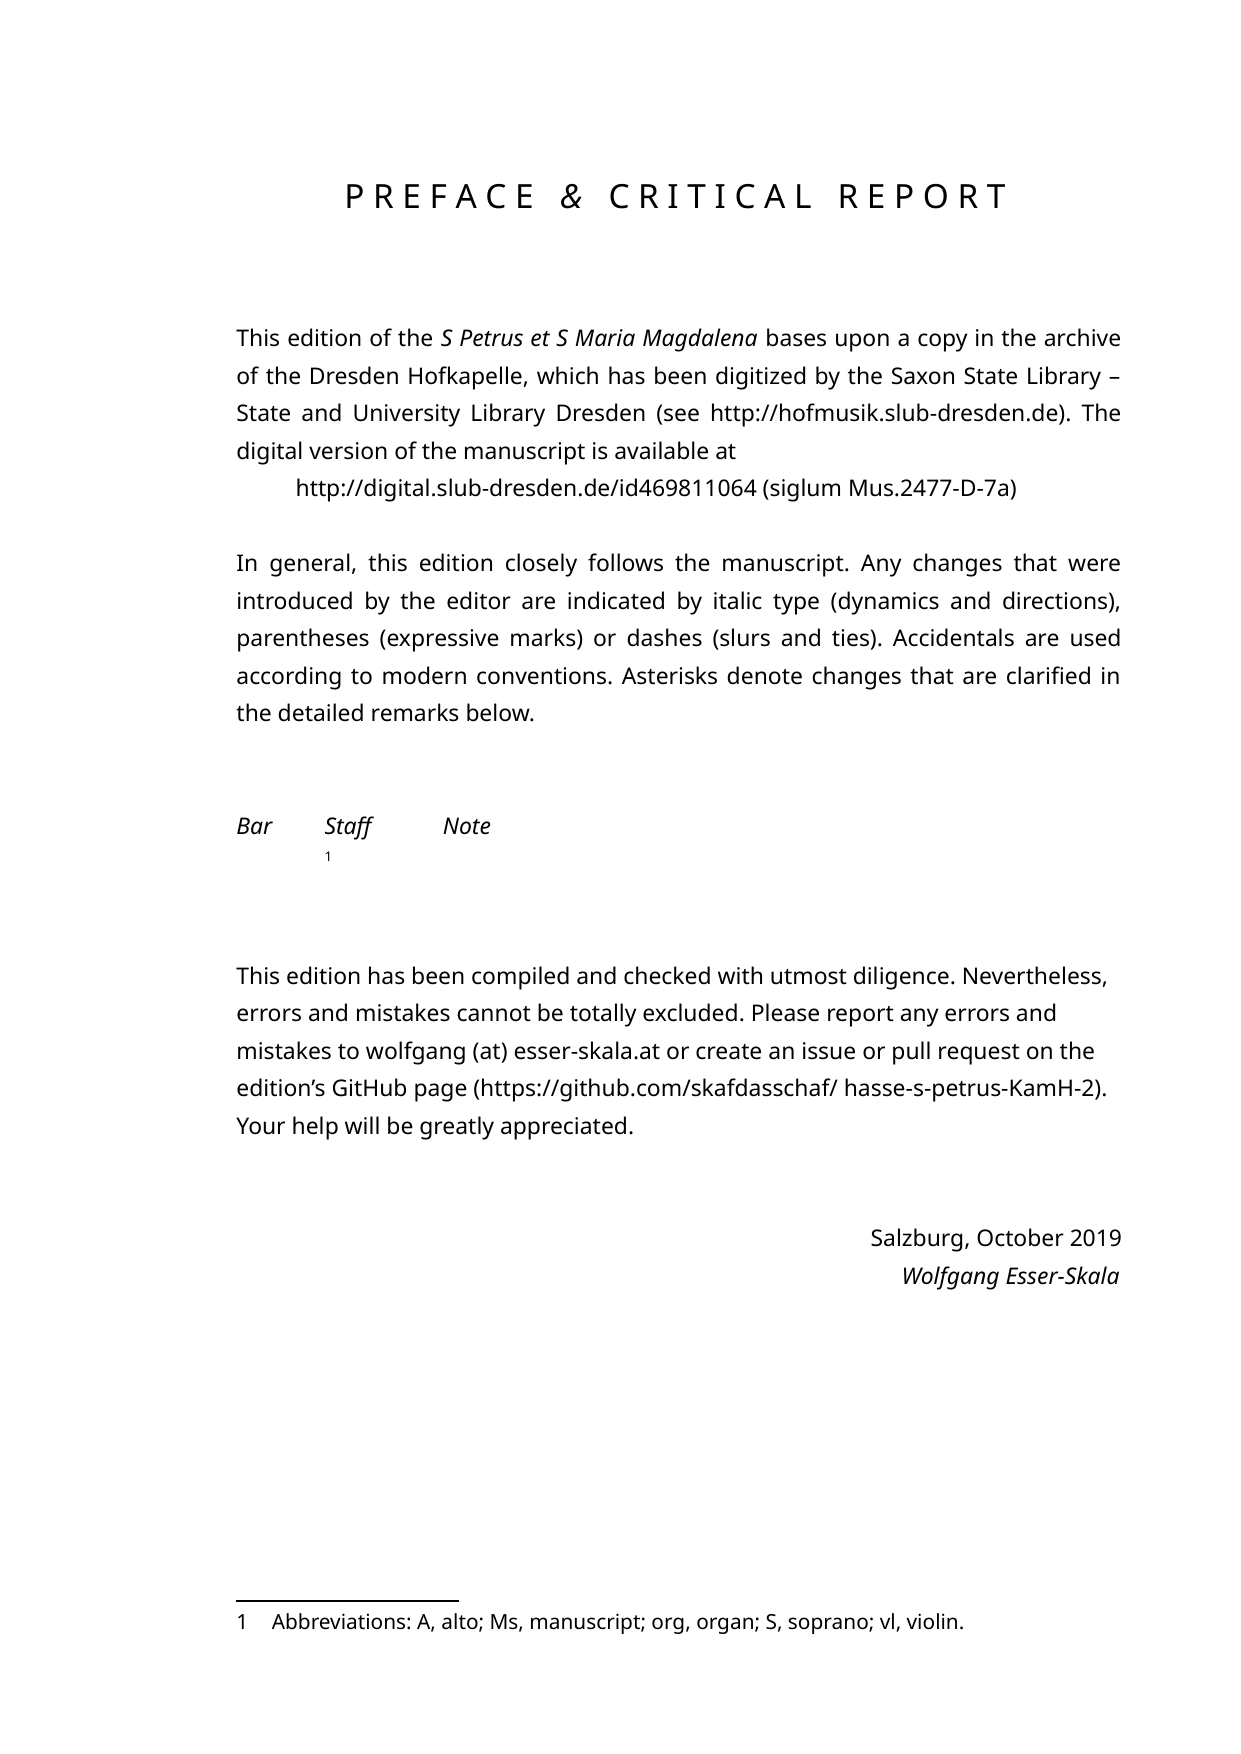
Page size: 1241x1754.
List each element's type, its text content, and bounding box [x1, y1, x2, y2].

text Salzburg, October 2019 Wolfgang Esser-Skala [236, 1222, 1122, 1291]
text http://digital.slub-dresden.de/id469811064 (siglum Mus.2477-D-7a) [236, 472, 1122, 504]
text This edition of the S Petrus et S Maria Magdalena bases upon a copy in the archive of the Dresden Hofkapelle, which has been digitized by the Saxon State Library – State and University Library Dresden (see http://hofmusik.slub-dresden.de). The digital version of the manuscript is available at [236, 322, 1122, 466]
text Bar Staff Note This edition has been compiled and checked with utmost diligence. Nevertheless, errors and mistakes cannot be totally excluded. Please report any errors and mistakes to wolfgang (at) esser-skala.at or create an issue or pull request on the edition’s GitHub page (https://github.com/skafdasschaf/ hasse-s-petrus-KamH-2). Your help will be greatly appreciated. [236, 810, 1122, 1141]
text Abbreviations: A, alto; Ms, manuscript; org, organ; S, soprano; vl, violin. [236, 1607, 1122, 1636]
text In general, this edition closely follows the manuscript. Any changes that were introduced by the editor are indicated by italic type (dynamics and directions), parentheses (expressive marks) or dashes (slurs and ties). Accidentals are used according to modern conventions. Asterisks denote changes that are clarified in the detailed remarks below. [236, 547, 1122, 729]
text P R E F A C E & C R I T I C A L R E P O R T [236, 173, 1122, 218]
